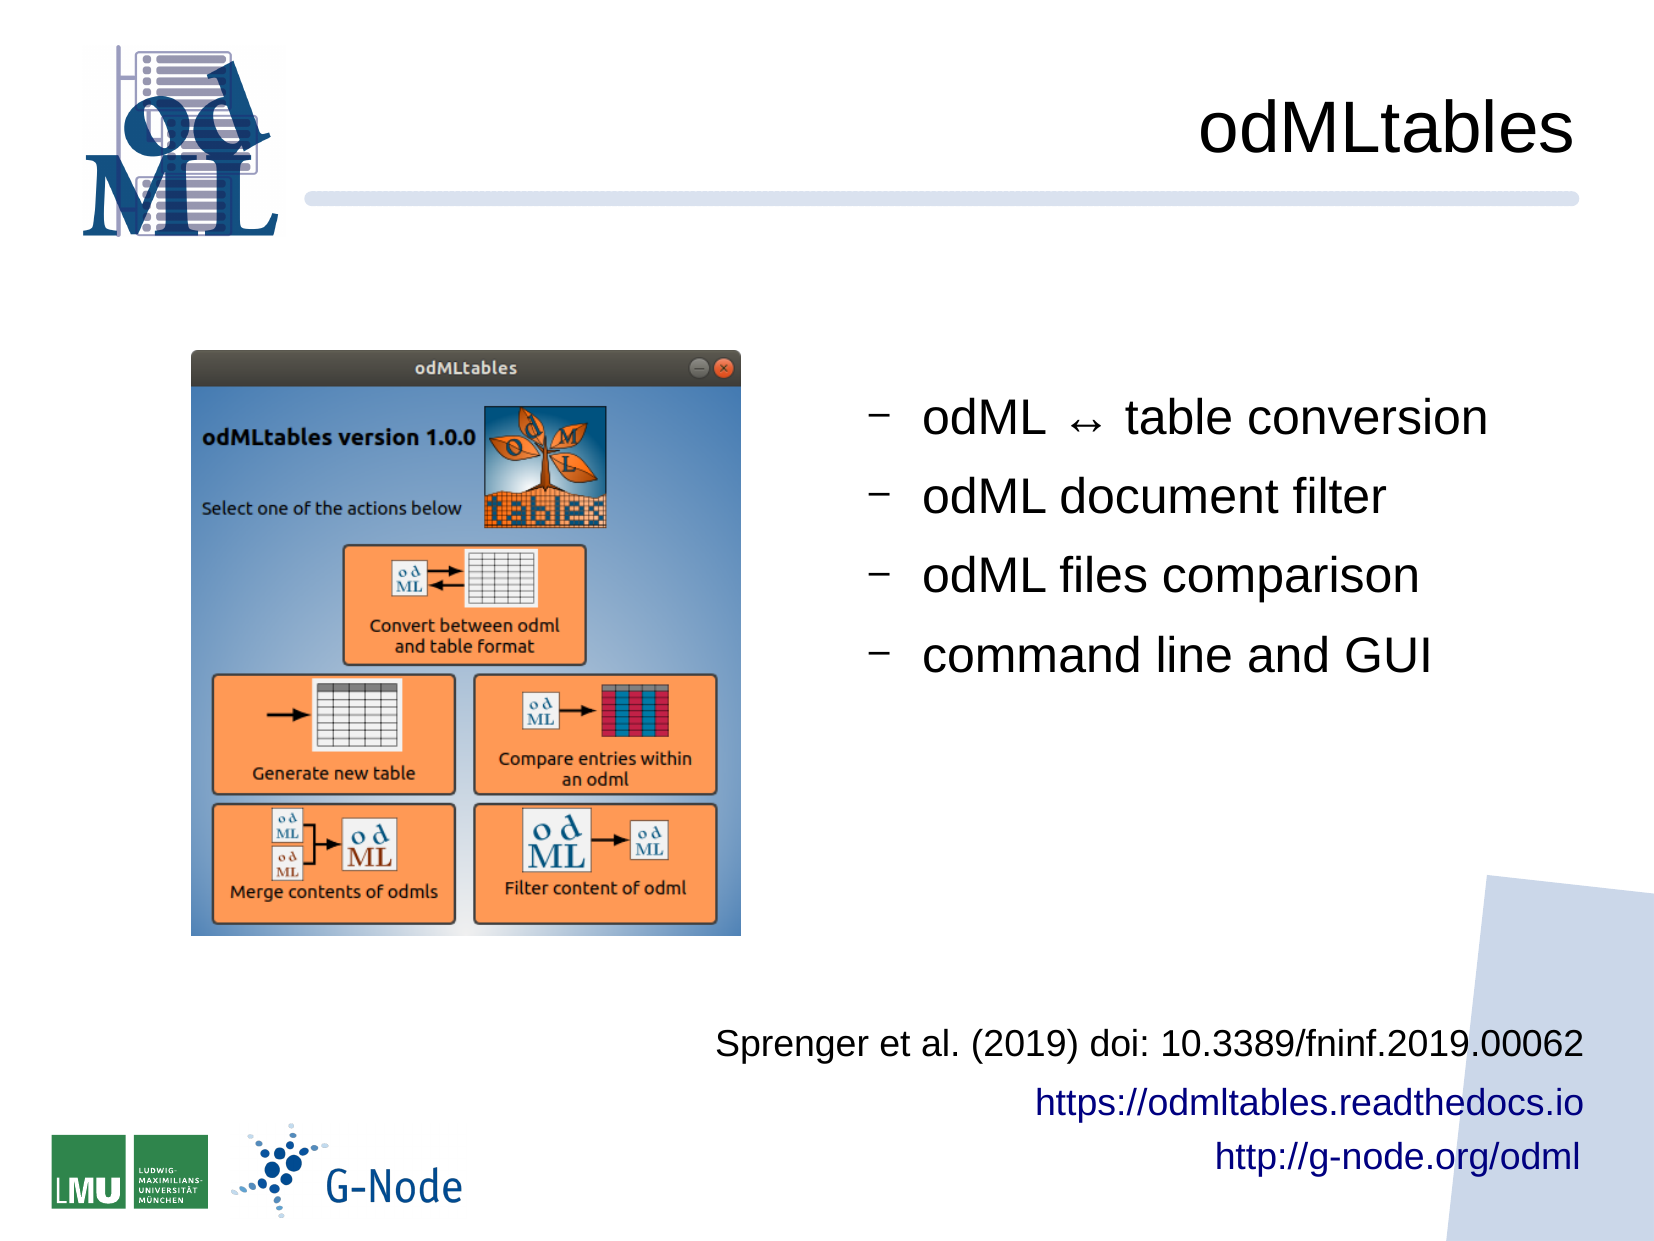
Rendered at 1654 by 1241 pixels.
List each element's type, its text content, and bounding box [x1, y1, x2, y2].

text_box https://odmltables.readthedocs.io [1020, 1080, 1600, 1131]
picture [191, 350, 741, 936]
text_box odMLtables [87, 30, 1576, 226]
picture [82, 45, 286, 238]
picture [230, 1123, 467, 1219]
list odML ↔ table conversion odML document filter odML files comparison command line and GUI [780, 388, 1549, 707]
text_box http://g-node.org/odml [1200, 1128, 1606, 1189]
text_box Sprenger et al. (2019) doi: 10.3389/fninf.2019.00062 [693, 1015, 1600, 1080]
